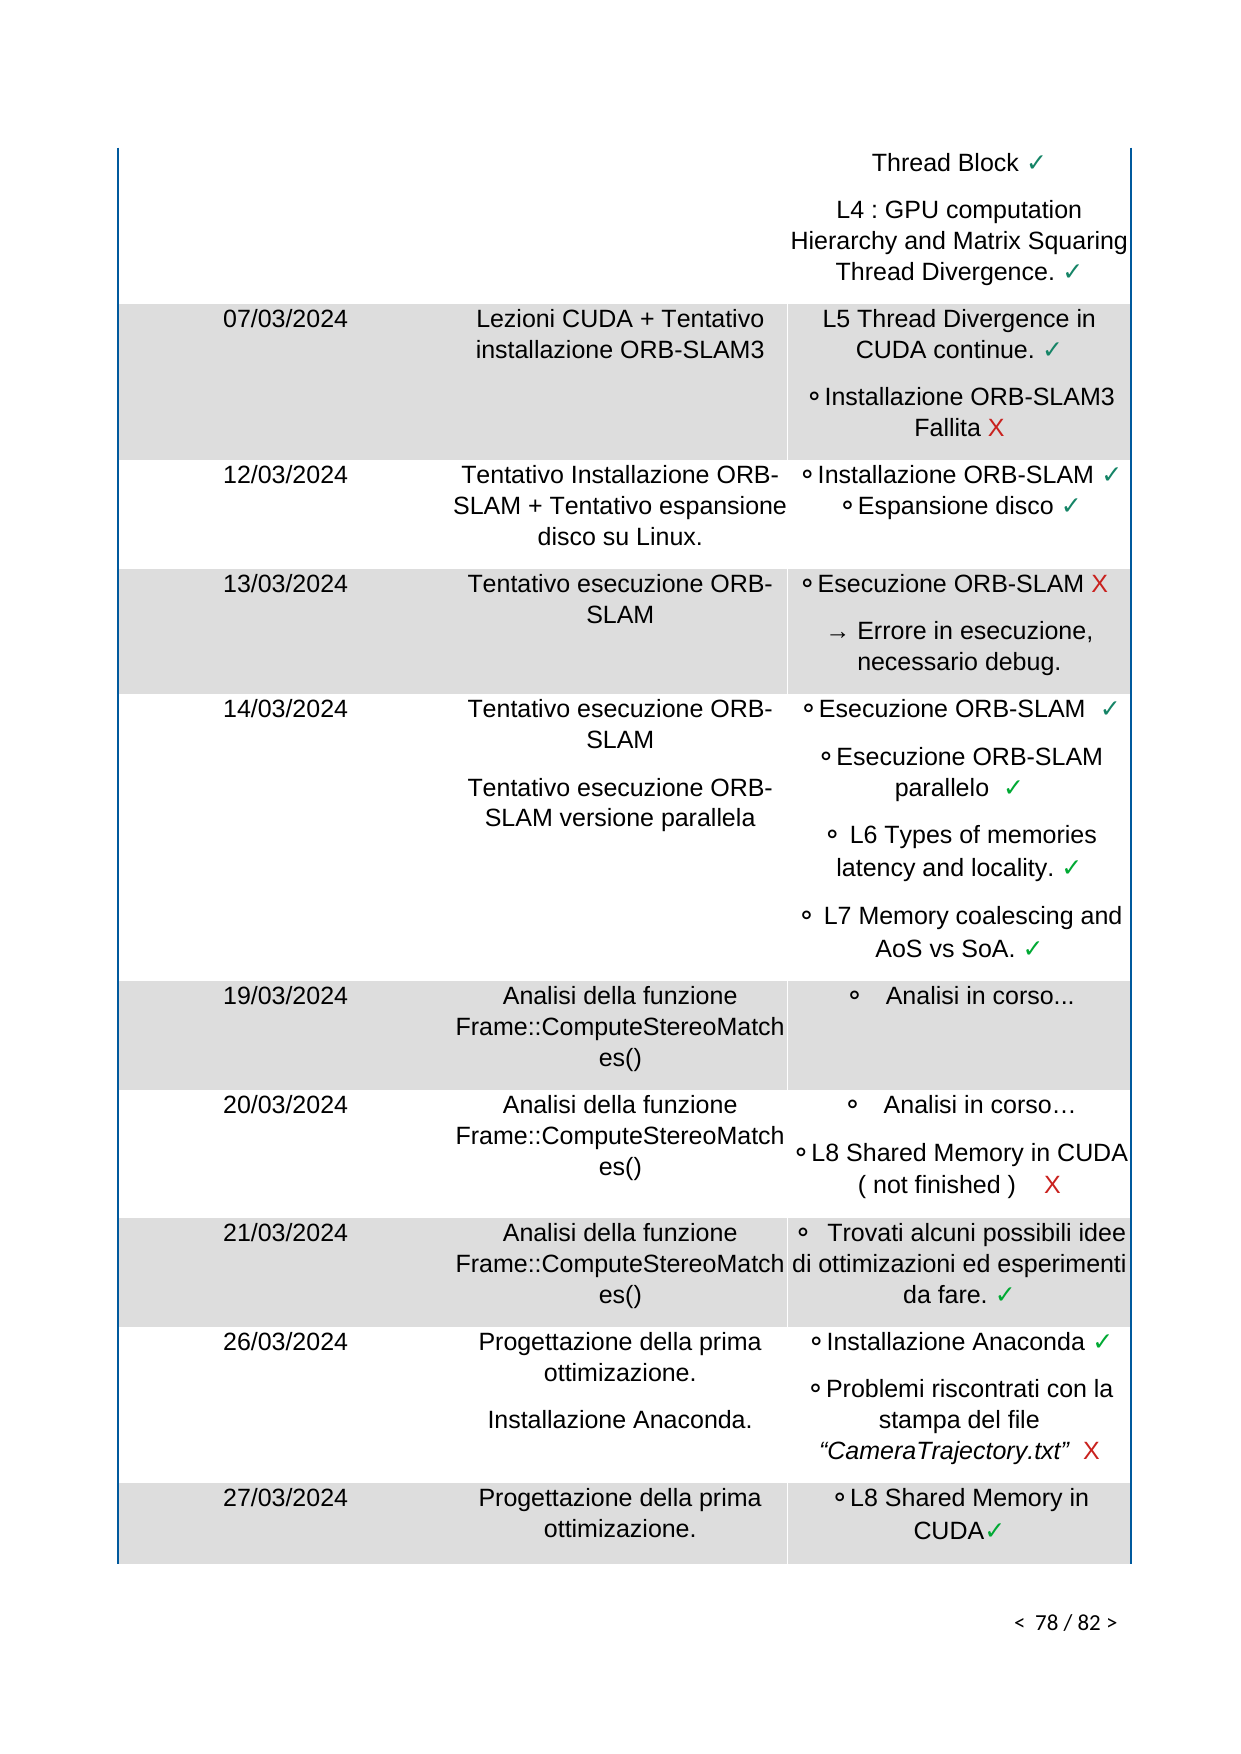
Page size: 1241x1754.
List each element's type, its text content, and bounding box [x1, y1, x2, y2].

table_cell ⚬ Trovati alcuni possibili idee di ottimizazioni ed esperimenti da fare. ✓ [788, 1218, 1130, 1327]
table_cell Tentativo Installazione ORB-SLAM + Tentativo espansione disco su Linux. [453, 460, 787, 569]
table_cell 19/03/2024 [119, 981, 453, 1090]
table_cell Analisi della funzione Frame::ComputeStereoMatches() [453, 981, 787, 1090]
table_cell Progettazione della prima ottimizazione. [453, 1483, 787, 1564]
table_cell 14/03/2024 [119, 695, 453, 981]
table_cell ⚬L8 Shared Memory in CUDA✓ [788, 1483, 1130, 1564]
table_cell Analisi della funzione Frame::ComputeStereoMatches() [453, 1090, 787, 1218]
table_cell Thread Block ✓ L4 : GPU computation Hierarchy and Matrix Squaring Thread Divergence. ✓ [788, 148, 1130, 304]
table_cell Lezioni CUDA + Tentativo installazione ORB-SLAM3 [453, 304, 787, 460]
table_cell 07/03/2024 [119, 304, 453, 460]
table_cell ⚬Installazione ORB-SLAM ✓ ⚬Espansione disco ✓ [788, 460, 1130, 569]
table_cell Analisi della funzione Frame::ComputeStereoMatches() [453, 1218, 787, 1327]
table_cell [119, 148, 453, 304]
table_cell 12/03/2024 [119, 460, 453, 569]
table_cell ⚬ Analisi in corso… ⚬L8 Shared Memory in CUDA ( not finished ) X [788, 1090, 1130, 1218]
table_cell Progettazione della prima ottimizazione. Installazione Anaconda. [453, 1327, 787, 1483]
table_cell 20/03/2024 [119, 1090, 453, 1218]
table_cell 21/03/2024 [119, 1218, 453, 1327]
table_cell Tentativo esecuzione ORB-SLAM [453, 569, 787, 694]
table_cell 26/03/2024 [119, 1327, 453, 1483]
table_cell L5 Thread Divergence in CUDA continue. ✓ ⚬Installazione ORB-SLAM3 Fallita X [788, 304, 1130, 460]
table_cell ⚬Esecuzione ORB-SLAM ✓ ⚬Esecuzione ORB-SLAM parallelo ✓ ⚬ L6 Types of memories latency and locality. ✓ ⚬ L7 Memory coalescing and AoS vs SoA. ✓ [788, 695, 1130, 981]
table_cell ⚬ Analisi in corso... [788, 981, 1130, 1090]
table_cell 27/03/2024 [119, 1483, 453, 1564]
table_cell [453, 148, 787, 304]
table_cell Tentativo esecuzione ORB-SLAM Tentativo esecuzione ORB-SLAM versione parallela [453, 695, 787, 981]
table_cell ⚬Esecuzione ORB-SLAM X → Errore in esecuzione, necessario debug. [788, 569, 1130, 694]
table_cell 13/03/2024 [119, 569, 453, 694]
table_cell ⚬Installazione Anaconda ✓ ⚬Problemi riscontrati con la stampa del file “CameraTrajectory.txt” X [788, 1327, 1130, 1483]
